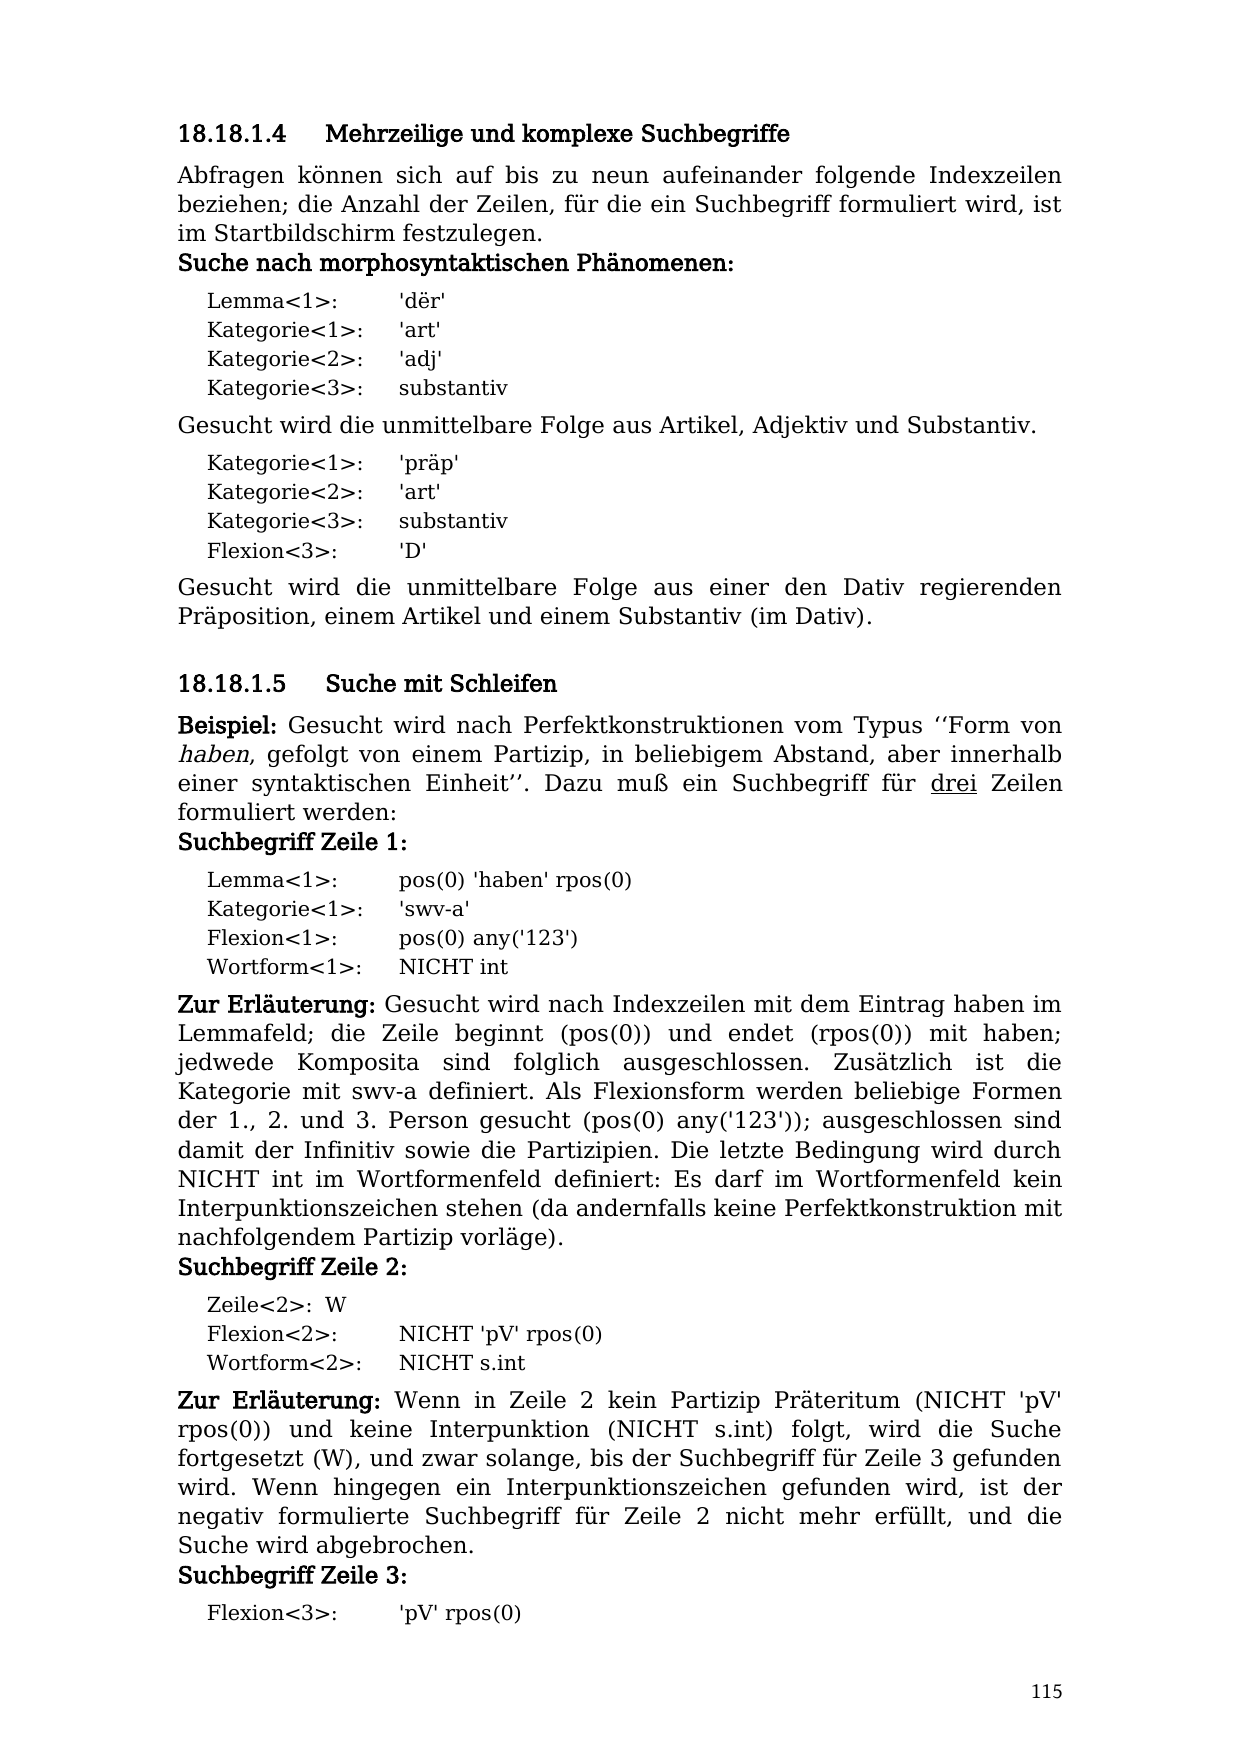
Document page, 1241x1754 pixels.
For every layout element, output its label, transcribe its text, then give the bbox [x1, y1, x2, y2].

text Kategorie<2>: 'adj' [207, 343, 1063, 372]
text Kategorie<1>: 'swv-a' [207, 893, 1063, 922]
subtitle Suchbegriff Zeile 3: [177, 1560, 1063, 1589]
text Flexion<3>: 'D' [207, 535, 1063, 564]
text Flexion<3>: 'pV' rpos(0) [207, 1597, 1063, 1626]
subtitle Zeile<2>: W [207, 1289, 1063, 1318]
text Kategorie<1>: 'präp' [207, 447, 1063, 476]
subtitle Suchbegriff Zeile 1: [177, 826, 1063, 856]
subtitle Suchbegriff Zeile 2: [177, 1251, 1063, 1281]
text Kategorie<2>: 'art' [207, 476, 1063, 506]
text Lemma<1>: pos(0) 'haben' rpos(0) [207, 864, 1063, 893]
text Gesucht wird die unmittelbare Folge aus Artikel, Adjektiv und Substantiv. [177, 410, 1063, 439]
text Kategorie<1>: 'art' [207, 314, 1063, 343]
text Wortform<2>: NICHT s.int [207, 1347, 1063, 1376]
subtitle Mehrzeilige und komplexe Suchbegriffe [177, 118, 1063, 147]
text Abfragen können sich auf bis zu neun aufeinander folgende Indexzeilen beziehen; die Anzahl der Zeilen, für die ein Suchbegriff formuliert wird, ist im Startbildschirm festzulegen. [177, 160, 1063, 247]
subtitle Suche mit Schleifen [177, 668, 1063, 697]
text Wortform<1>: NICHT int [207, 951, 1063, 981]
text Flexion<2>: NICHT 'pV' rpos(0) [207, 1318, 1063, 1347]
text Zur Erläuterung: Gesucht wird nach Indexzeilen mit dem Eintrag haben im Lemmafeld; die Zeile beginnt (pos(0)) und endet (rpos(0)) mit haben; jedwede Komposita sind folglich ausgeschlossen. Zusätzlich ist die Kategorie mit swv-a definiert. Als Flexionsform werden beliebige Formen der 1., 2. und 3. Person gesucht (pos(0) any('123')); ausgeschlossen sind damit der Infinitiv sowie die Partizipien. Die letzte Bedingung wird durch NICHT int im Wortformenfeld definiert: Es darf im Wortformenfeld kein Interpunktionszeichen stehen (da andernfalls keine Perfektkonstruktion mit nachfolgendem Partizip vorläge). [177, 989, 1063, 1251]
text Zur Erläuterung: Wenn in Zeile 2 kein Partizip Präteritum (NICHT 'pV' rpos(0)) und keine Interpunktion (NICHT s.int) folgt, wird die Suche fortgesetzt (W), und zwar solange, bis der Suchbegriff für Zeile 3 gefunden wird. Wenn hingegen ein Interpunktionszeichen gefunden wird, ist der negativ formulierte Suchbegriff für Zeile 2 nicht mehr erfüllt, und die Suche wird abgebrochen. [177, 1385, 1063, 1560]
text Kategorie<3>: substantiv [207, 506, 1063, 535]
text Gesucht wird die unmittelbare Folge aus einer den Dativ regierenden Präposition, einem Artikel und einem Substantiv (im Dativ). [177, 572, 1063, 631]
text Beispiel: Gesucht wird nach Perfektkonstruktionen vom Typus ‘‘Form von haben, gefolgt von einem Partizip, in beliebigem Abstand, aber innerhalb einer syntaktischen Einheit’’. Dazu muß ein Suchbegriff für drei Zeilen formuliert werden: [177, 710, 1063, 826]
text Flexion<1>: pos(0) any('123') [207, 922, 1063, 951]
subtitle Lemma<1>: 'dër' [207, 285, 1063, 314]
text Kategorie<3>: substantiv [207, 372, 1063, 401]
subtitle Suche nach morphosyntaktischen Phänomenen: [177, 247, 1063, 276]
